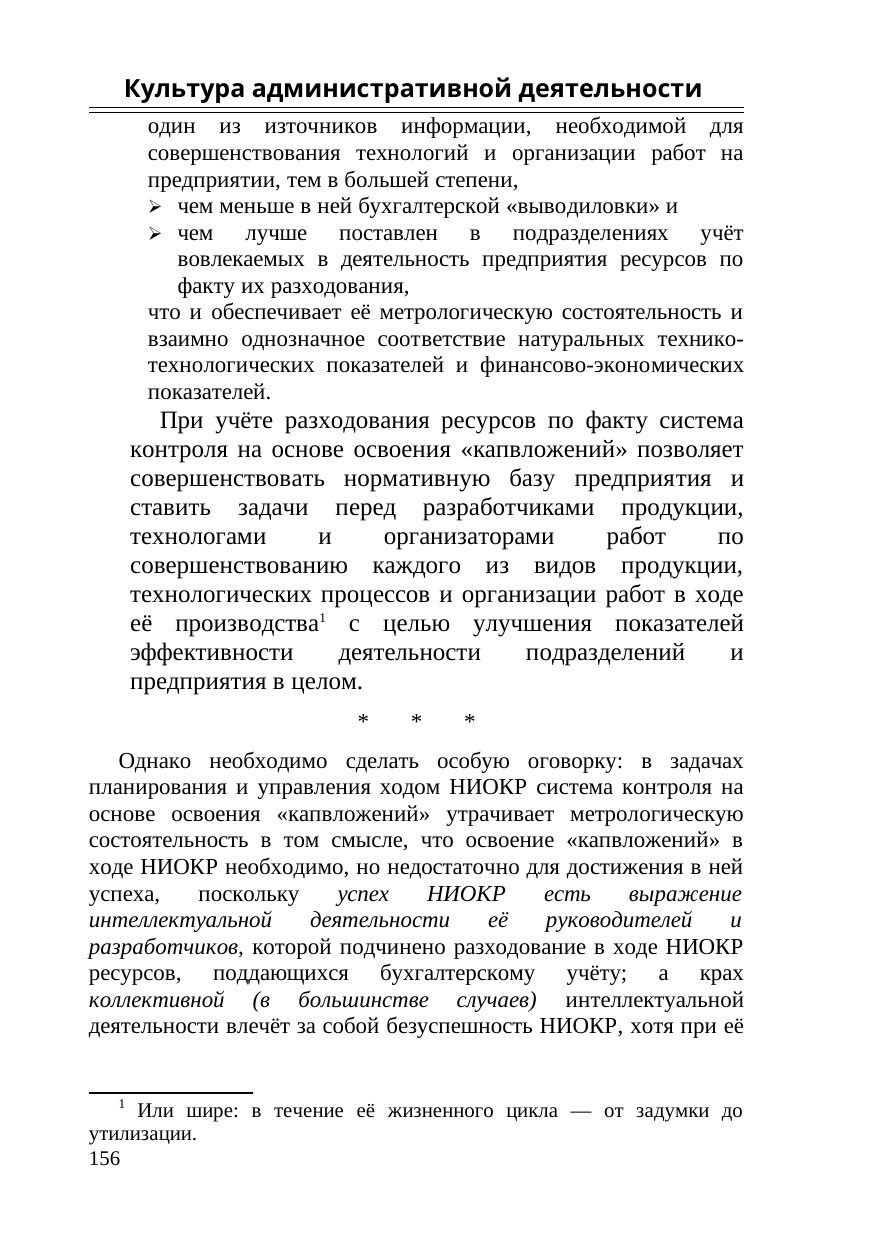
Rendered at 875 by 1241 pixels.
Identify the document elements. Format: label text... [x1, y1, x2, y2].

text Или шире: в течение её жизненного цикла — от задумки до утилизации. [89, 1099, 744, 1145]
list один из източников информации, необходимой для совершенствования технологий и организации работ на предприятии, тем в большей степени, [130, 113, 744, 192]
text При учёте разходования ресурсов по факту система контроля на основе освоения «капвложений» позволяет совершенствовать нормативную базу предприя­тия и ставить задачи перед разработчиками продукции, технологами и организаторами работ по совершенствованию каждого из видов продукции, технологичес­ких процессов и организации работ в ходе её производства с целью улучшения показателей эффективности деятельности подразделений и предприятия в целом. [130, 404, 744, 695]
text * * * [89, 708, 744, 734]
text Однако необходимо сделать особую оговорку: в задачах планирования и управления ходом НИОКР система контроля на основе освоения «капвложений» утрачивает метрологическую состоятельность в том смысле, что освоение «капвложений» в ходе НИОКР необходимо, но недостаточно для достижения в ней успеха, поскольку успех НИОКР есть выражение интеллектуальной деятельности её руководителей и разработчиков, которой подчинено разходование в ходе НИОКР ресурсов, поддающихся бухгалтерскому учёту; а крах коллективной (в большинстве случаев) интеллектуальной деятельности влечёт за собой безуспешность НИОКР, хотя при её [89, 747, 744, 1039]
list чем меньше в ней бухгалтерской «выво­ди­лов­ки» и [148, 192, 744, 218]
list чем лучше поставлен в подразделениях учёт вовлекаемых в деятельность предприятия ресурсов по факту их разходования, [148, 218, 744, 298]
list что и обеспечивает её метрологическую состоятельность и взаимно однозначное соот­ветствие натуральных технико-техно­логических показателей и финансово-эконо­ми­чес­ких показателей. [130, 298, 744, 404]
